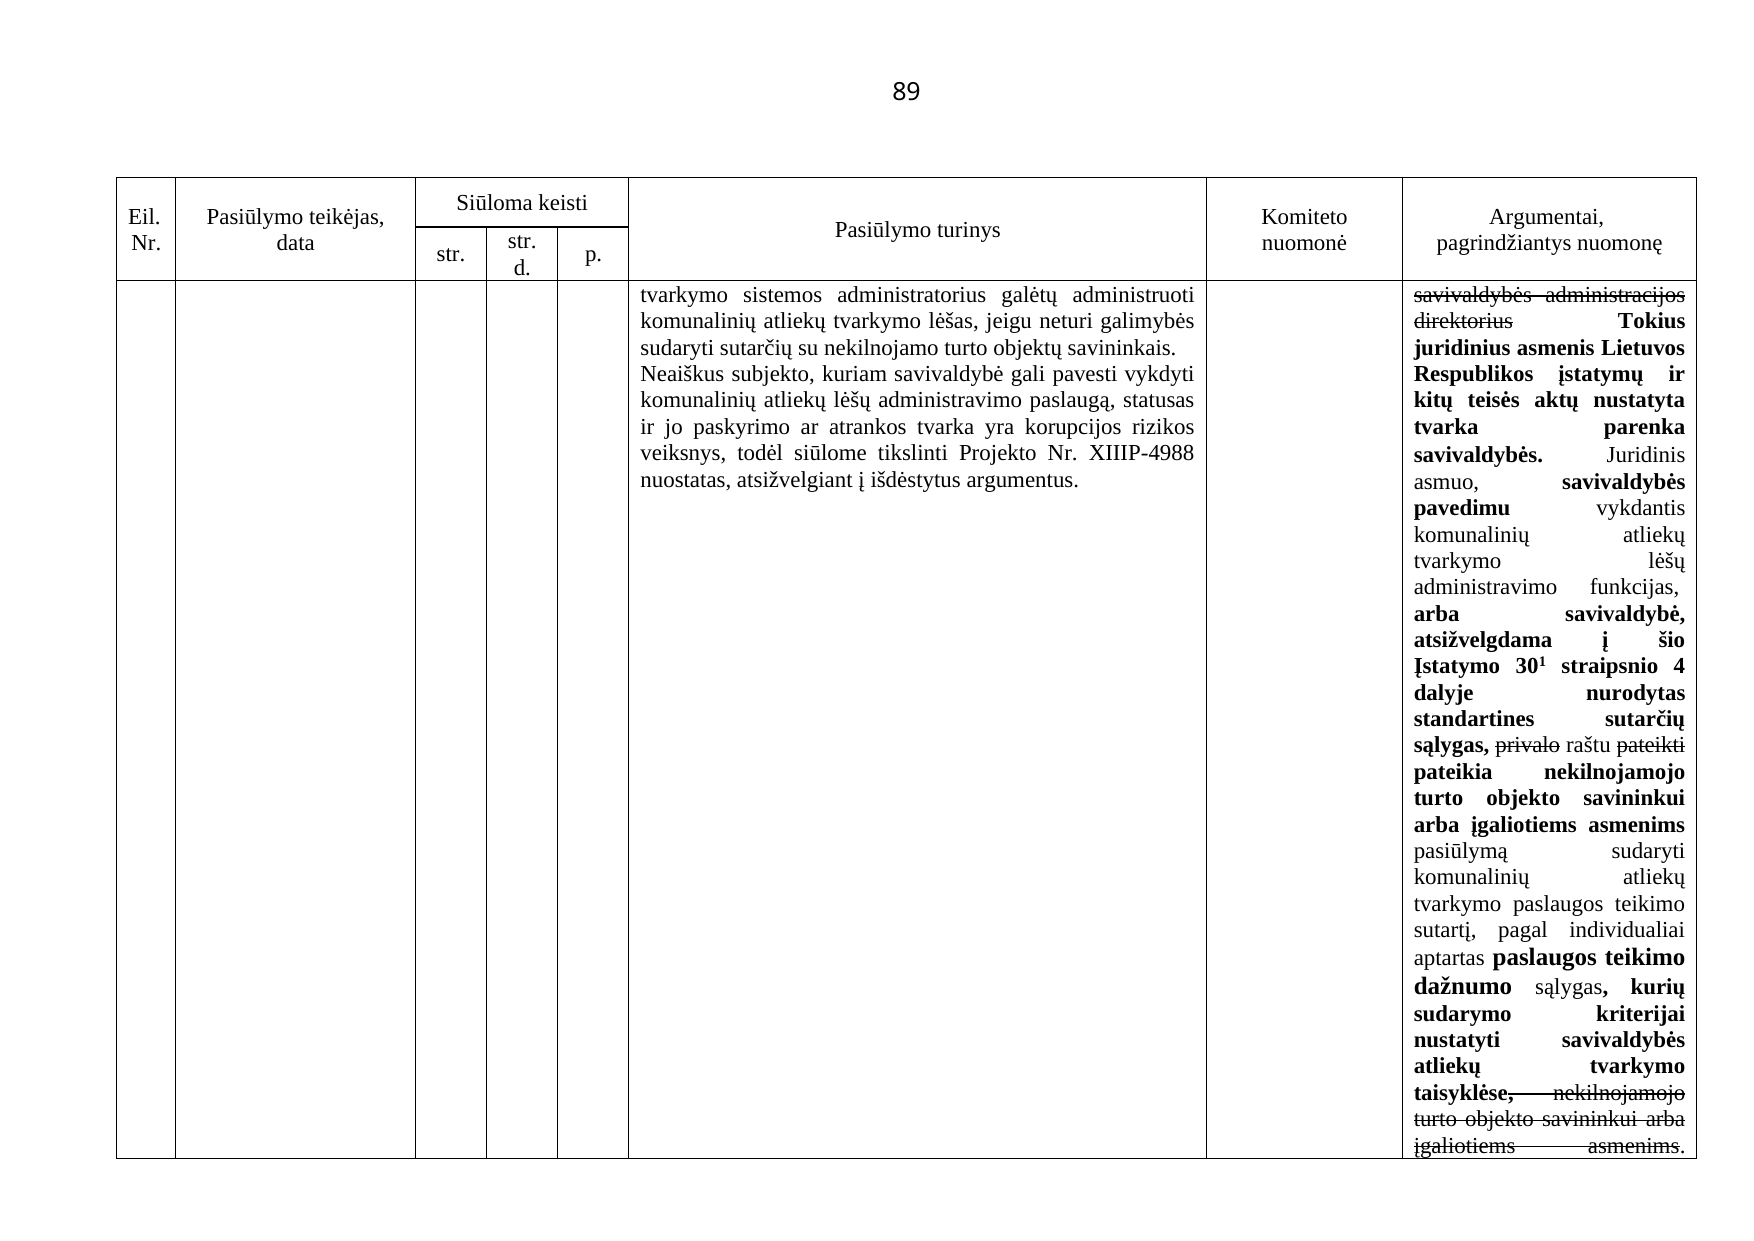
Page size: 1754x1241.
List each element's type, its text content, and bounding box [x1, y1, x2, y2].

table_header Pasiūlymo teikėjas, data [176, 178, 415, 280]
table_header Pasiūlymo turinys [629, 178, 1206, 280]
table_cell tvarkymo sistemos administratorius galėtų administruoti komunalinių atliekų tvarkymo lėšas, jeigu neturi galimybės sudaryti sutarčių su nekilnojamo turto objektų savininkais. Neaiškus subjekto, kuriam savivaldybė gali pavesti vykdyti komunalinių atliekų lėšų administravimo paslaugą, statusas ir jo paskyrimo ar atrankos tvarka yra korupcijos rizikos veiksnys, todėl siūlome tikslinti Projekto Nr. XIIIP-4988 nuostatas, atsižvelgiant į išdėstytus argumentus. [629, 281, 1206, 1158]
table_cell savivaldybės administracijos direktorius Tokius juridinius asmenis Lietuvos Respublikos įstatymų ir kitų teisės aktų nustatyta tvarka parenka savivaldybės. Juridinis asmuo, savivaldybės pavedimu vykdantis komunalinių atliekų tvarkymo lėšų administravimo funkcijas, arba savivaldybė, atsižvelgdama į šio Įstatymo 301 straipsnio 4 dalyje nurodytas standartines sutarčių sąlygas, privalo raštu pateikti pateikia nekilnojamojo turto objekto savininkui arba įgaliotiems asmenims pasiūlymą sudaryti komunalinių atliekų tvarkymo paslaugos teikimo sutartį, pagal individualiai aptartas paslaugos teikimo dažnumo sąlygas, kurių sudarymo kriterijai nustatyti savivaldybės atliekų tvarkymo taisyklėse, nekilnojamojo turto objekto savininkui arba įgaliotiems asmenims. [1403, 281, 1696, 1158]
table_cell p. [558, 228, 628, 280]
table_cell [558, 281, 628, 1158]
table_cell [1207, 281, 1402, 1158]
table_cell [176, 281, 415, 1158]
table_header Argumentai, pagrindžiantys nuomonę [1403, 178, 1696, 280]
table_header Eil. Nr. [117, 178, 175, 280]
table_header Komiteto nuomonė [1207, 178, 1402, 280]
table_header Siūloma keisti [416, 178, 628, 226]
table_cell str. d. [487, 228, 557, 280]
table_cell [117, 281, 175, 1158]
table_cell str. [416, 228, 486, 280]
table_cell [416, 281, 486, 1158]
table_cell [487, 281, 557, 1158]
